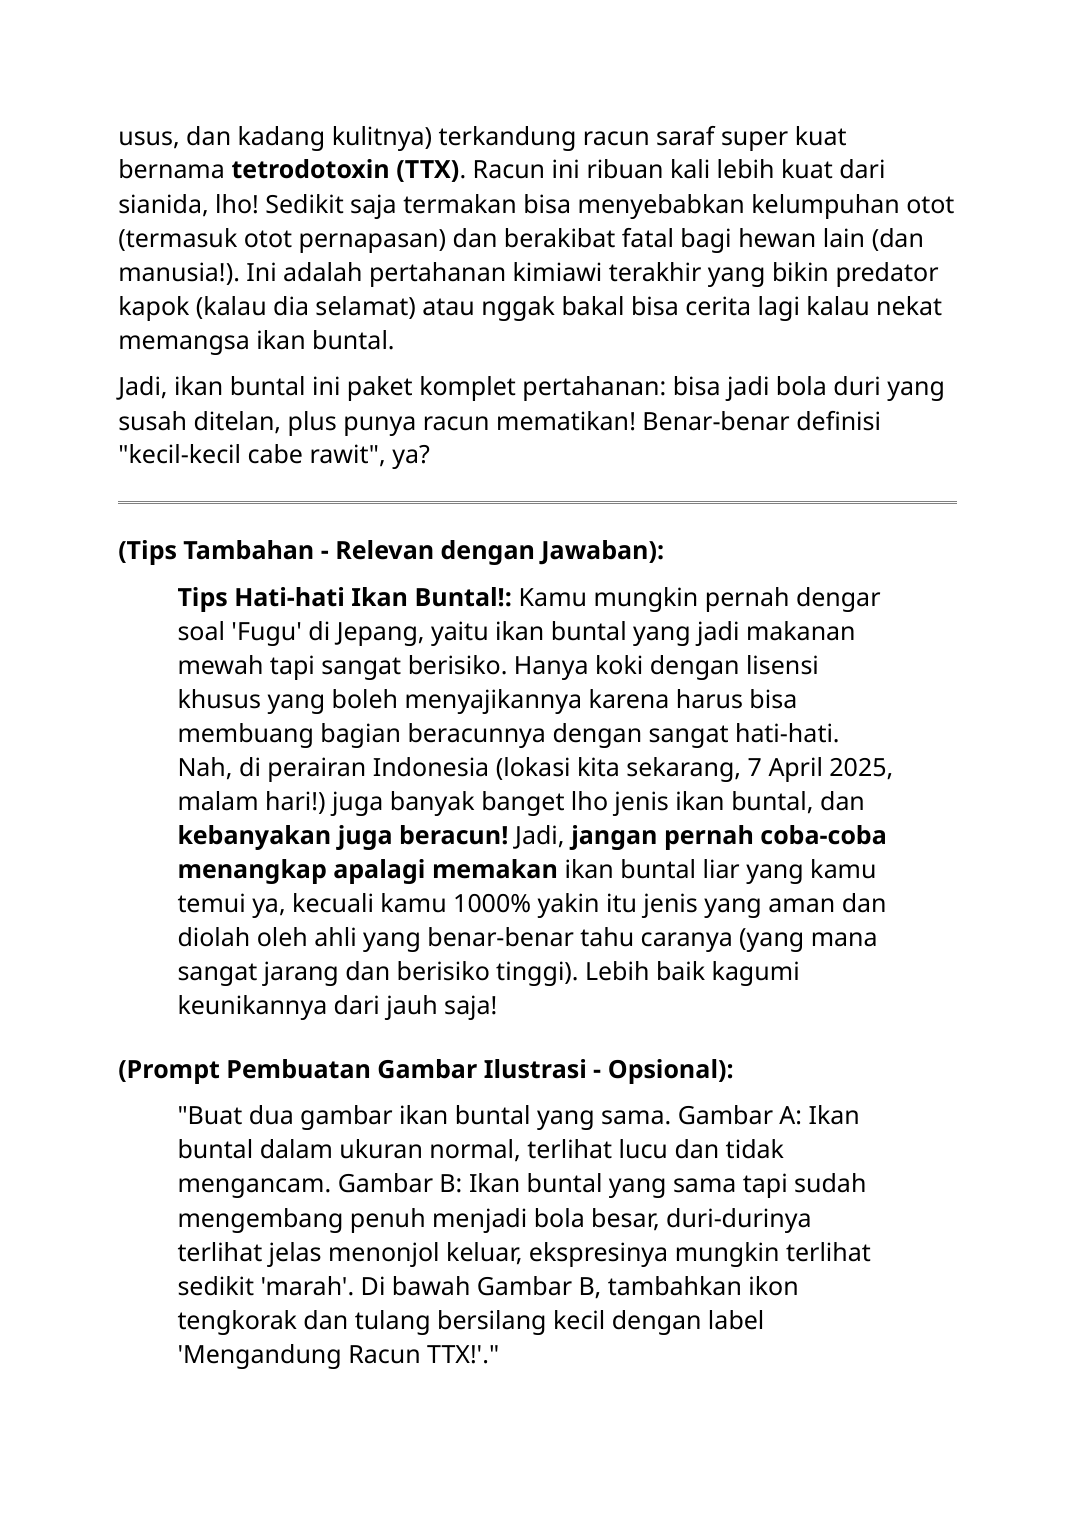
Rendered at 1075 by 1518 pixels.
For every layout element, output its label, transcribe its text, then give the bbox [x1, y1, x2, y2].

text usus, dan kadang kulitnya) terkandung racun saraf super kuat bernama tetrodotoxin (TTX). Racun ini ribuan kali lebih kuat dari sianida, lho! Sedikit saja termakan bisa menyebabkan kelumpuhan otot (termasuk otot pernapasan) dan berakibat fatal bagi hewan lain (dan manusia!). Ini adalah pertahanan kimiawi terakhir yang bikin predator kapok (kalau dia selamat) atau nggak bakal bisa cerita lagi kalau nekat memangsa ikan buntal. [118, 118, 957, 357]
text "Buat dua gambar ikan buntal yang sama. Gambar A: Ikan buntal dalam ukuran normal, terlihat lucu dan tidak mengancam. Gambar B: Ikan buntal yang sama tapi sudah mengembang penuh menjadi bola besar, duri-durinya terlihat jelas menonjol keluar, ekspresinya mungkin terlihat sedikit 'marah'. Di bawah Gambar B, tambahkan ikon tengkorak dan tulang bersilang kecil dengan label 'Mengandung Racun TTX!'." [177, 1098, 898, 1371]
text (Prompt Pembuatan Gambar Ilustrasi - Opsional): [118, 1051, 957, 1086]
text Jadi, ikan buntal ini paket komplet pertahanan: bisa jadi bola duri yang susah ditelan, plus punya racun mematikan! Benar-benar definisi "kecil-kecil cabe rawit", ya? [118, 369, 957, 471]
text Tips Hati-hati Ikan Buntal!: Kamu mungkin pernah dengar soal 'Fugu' di Jepang, yaitu ikan buntal yang jadi makanan mewah tapi sangat berisiko. Hanya koki dengan lisensi khusus yang boleh menyajikannya karena harus bisa membuang bagian beracunnya dengan sangat hati-hati. Nah, di perairan Indonesia (lokasi kita sekarang, 7 April 2025, malam hari!) juga banyak banget lho jenis ikan buntal, dan kebanyakan juga beracun! Jadi, jangan pernah coba-coba menangkap apalagi memakan ikan buntal liar yang kamu temui ya, kecuali kamu 1000% yakin itu jenis yang aman dan diolah oleh ahli yang benar-benar tahu caranya (yang mana sangat jarang dan berisiko tinggi). Lebih baik kagumi keunikannya dari jauh saja! [177, 579, 898, 1022]
text (Tips Tambahan - Relevan dengan Jawaban): [118, 533, 957, 567]
